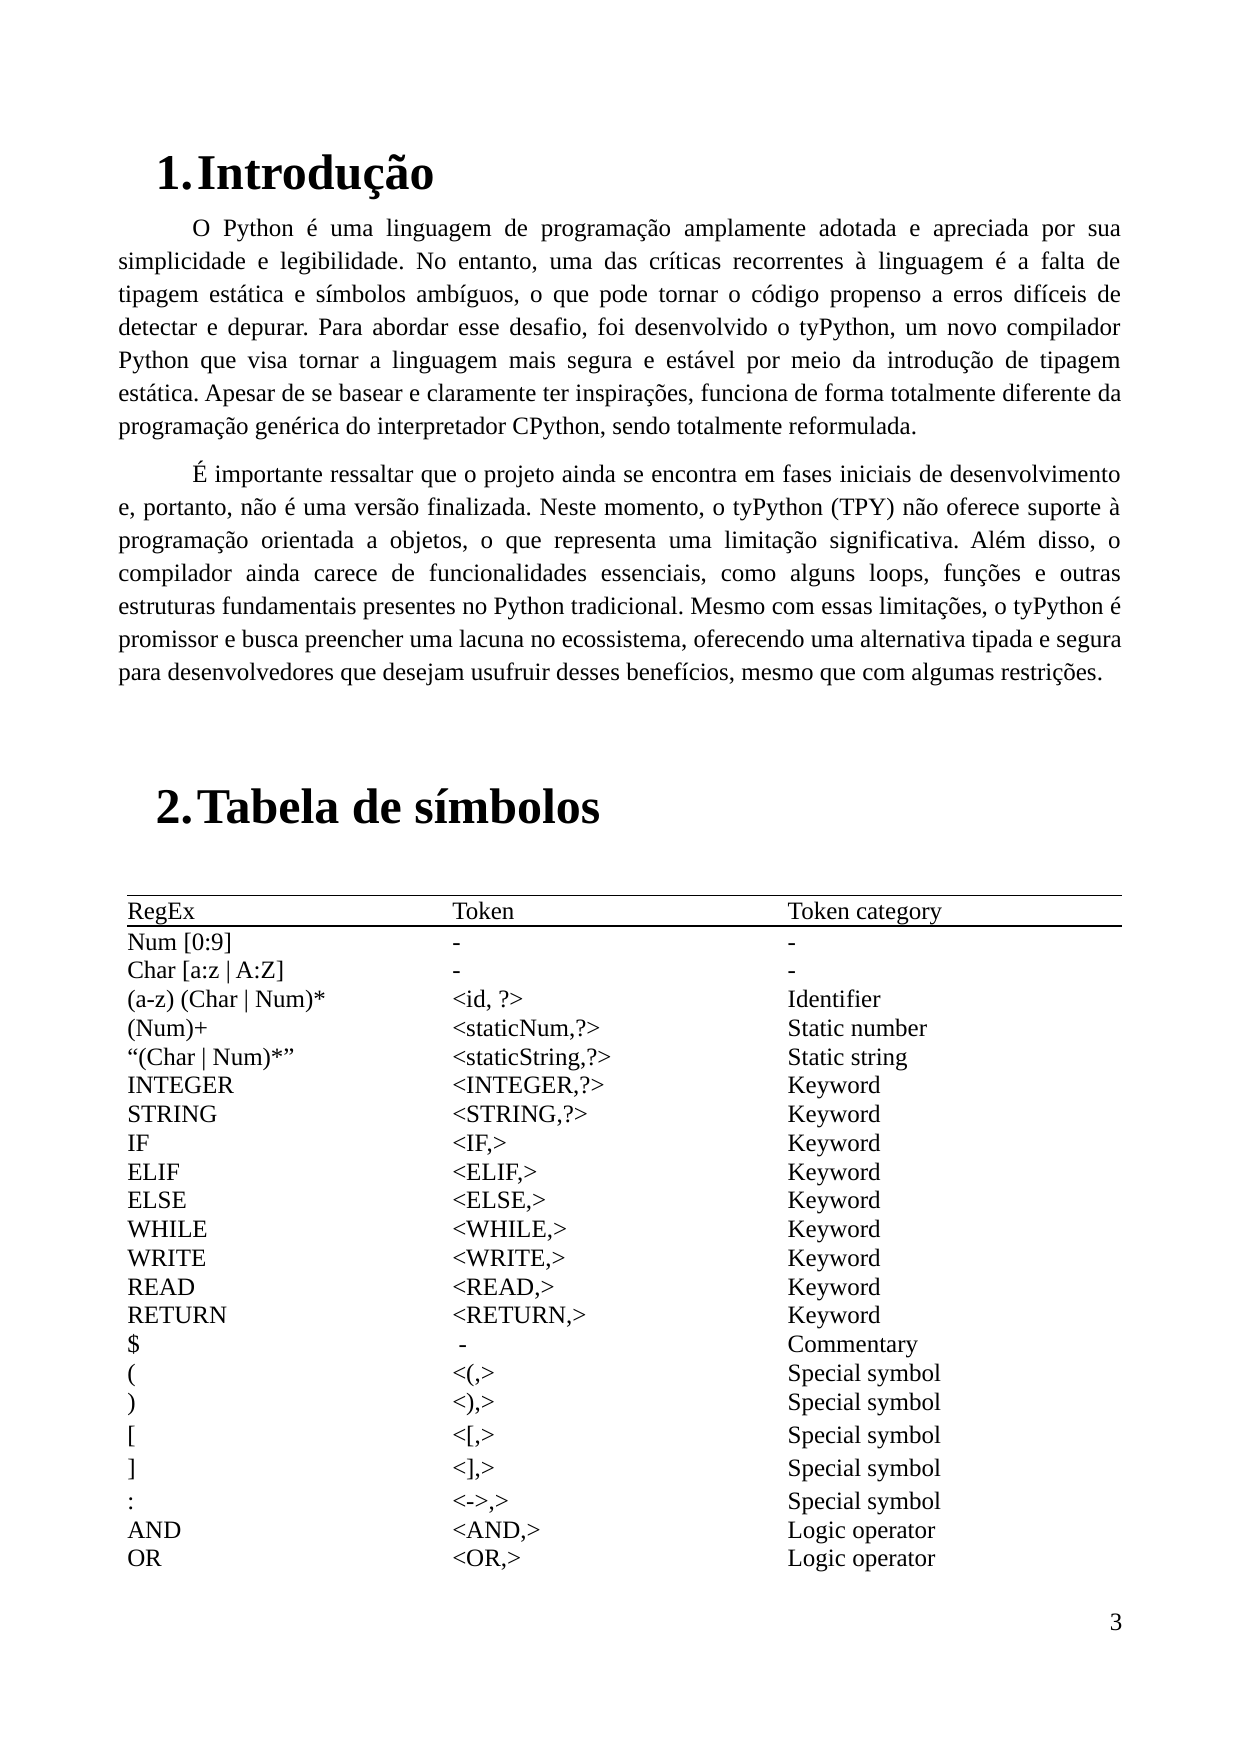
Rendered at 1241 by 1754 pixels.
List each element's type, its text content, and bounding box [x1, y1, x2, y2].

table_cell WHILE [127, 1214, 452, 1243]
text É importante ressaltar que o projeto ainda se encontra em fases iniciais de desenvolvimento e, portanto, não é uma versão finalizada. Neste momento, o tyPython (TPY) não oferece suporte à programação orientada a objetos, o que representa uma limitação significativa. Além disso, o compilador ainda carece de funcionalidades essenciais, como alguns loops, funções e outras estruturas fundamentais presentes no Python tradicional. Mesmo com essas limitações, o tyPython é promissor e busca preencher uma lacuna no ecossistema, oferecendo uma alternativa tipada e segura para desenvolvedores que desejam usufruir desses benefícios, mesmo que com algumas restrições. [118, 459, 1122, 686]
table_cell RETURN [127, 1300, 452, 1329]
table_header RegEx [127, 896, 452, 925]
table_cell ELIF [127, 1157, 452, 1185]
table_cell Keyword [788, 1185, 1122, 1214]
table_cell : [127, 1486, 452, 1515]
table_header Token category [788, 896, 1122, 925]
table_cell STRING [127, 1099, 452, 1128]
table_cell OR [127, 1544, 452, 1572]
table_cell - [452, 927, 787, 955]
table_cell Logic operator [788, 1515, 1122, 1543]
table_cell <READ,> [452, 1272, 787, 1300]
table_cell Num [0:9] [127, 927, 452, 955]
table_cell <ELIF,> [452, 1157, 787, 1185]
table_cell Special symbol [788, 1358, 1122, 1387]
table_cell Keyword [788, 1099, 1122, 1128]
subtitle Tabela de símbolos [155, 777, 1122, 835]
table_cell <(,> [452, 1358, 787, 1387]
table_cell <STRING,?> [452, 1099, 787, 1128]
table_cell <OR,> [452, 1544, 787, 1572]
table_cell Logic operator [788, 1544, 1122, 1572]
table_cell Commentary [788, 1329, 1122, 1358]
table_cell <staticNum,?> [452, 1013, 787, 1042]
table_cell <INTEGER,?> [452, 1070, 787, 1099]
table_cell Keyword [788, 1070, 1122, 1099]
subtitle Introdução [155, 143, 1122, 201]
table_cell - [788, 955, 1122, 984]
table_cell <IF,> [452, 1128, 787, 1157]
table_cell Special symbol [788, 1453, 1122, 1486]
table_cell ( [127, 1358, 452, 1387]
table_cell <ELSE,> [452, 1185, 787, 1214]
table_cell <),> [452, 1387, 787, 1420]
table_cell Keyword [788, 1214, 1122, 1243]
table_cell - [788, 927, 1122, 955]
table_cell Keyword [788, 1272, 1122, 1300]
table_cell [ [127, 1420, 452, 1453]
table_cell <WRITE,> [452, 1243, 787, 1272]
table_cell <WHILE,> [452, 1214, 787, 1243]
table_cell (a-z) (Char | Num)* [127, 984, 452, 1013]
table_cell Static number [788, 1013, 1122, 1042]
table_cell - [452, 955, 787, 984]
table_cell WRITE [127, 1243, 452, 1272]
table_cell Keyword [788, 1243, 1122, 1272]
table_cell Char [a:z | A:Z] [127, 955, 452, 984]
table_cell READ [127, 1272, 452, 1300]
table_cell IF [127, 1128, 452, 1157]
table_cell <AND,> [452, 1515, 787, 1543]
table_cell (Num)+ [127, 1013, 452, 1042]
table_cell ] [127, 1453, 452, 1486]
table_cell <id, ?> [452, 984, 787, 1013]
table_cell Keyword [788, 1128, 1122, 1157]
table_cell Special symbol [788, 1486, 1122, 1515]
table_cell <->,> [452, 1486, 787, 1515]
table_cell $ [127, 1329, 452, 1358]
table_cell INTEGER [127, 1070, 452, 1099]
table_cell - [452, 1329, 787, 1358]
table_cell Special symbol [788, 1420, 1122, 1453]
table_cell <],> [452, 1453, 787, 1486]
table_header Token [452, 896, 787, 925]
table_cell Keyword [788, 1157, 1122, 1185]
table_cell <[,> [452, 1420, 787, 1453]
table_cell AND [127, 1515, 452, 1543]
table_cell “(Char | Num)*” [127, 1042, 452, 1070]
table_cell ) [127, 1387, 452, 1420]
table_cell Static string [788, 1042, 1122, 1070]
table_cell ELSE [127, 1185, 452, 1214]
table_cell Identifier [788, 984, 1122, 1013]
table_cell Special symbol [788, 1387, 1122, 1420]
table_cell Keyword [788, 1300, 1122, 1329]
text O Python é uma linguagem de programação amplamente adotada e apreciada por sua simplicidade e legibilidade. No entanto, uma das críticas recorrentes à linguagem é a falta de tipagem estática e símbolos ambíguos, o que pode tornar o código propenso a erros difíceis de detectar e depurar. Para abordar esse desafio, foi desenvolvido o tyPython, um novo compilador Python que visa tornar a linguagem mais segura e estável por meio da introdução de tipagem estática. Apesar de se basear e claramente ter inspirações, funciona de forma totalmente diferente da programação genérica do interpretador CPython, sendo totalmente reformulada. [118, 213, 1122, 440]
table_cell <RETURN,> [452, 1300, 787, 1329]
table_cell <staticString,?> [452, 1042, 787, 1070]
